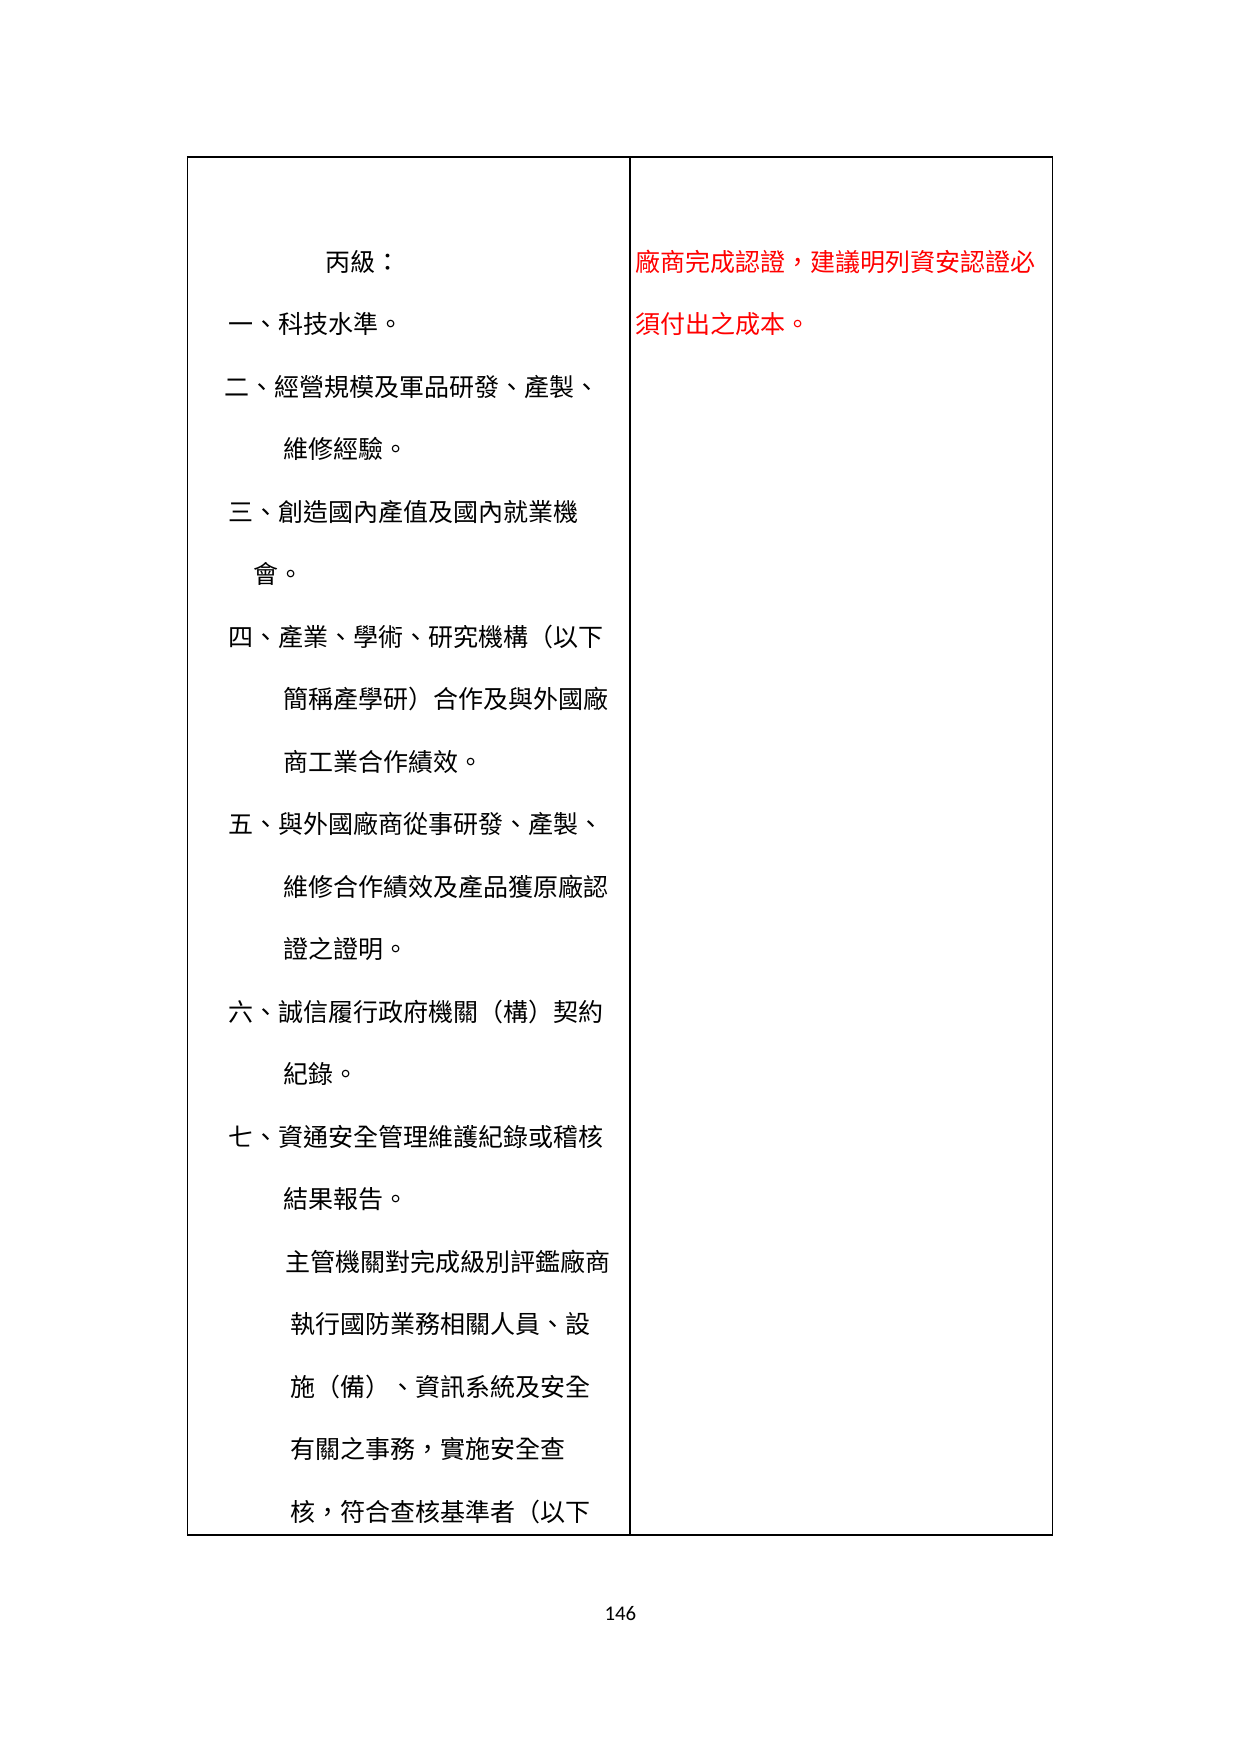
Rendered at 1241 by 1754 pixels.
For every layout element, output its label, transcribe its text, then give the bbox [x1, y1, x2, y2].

table_cell 丙級： 一、科技水準。 二、經營規模及軍品研發、產製、維修經驗。 三、創造國內產值及國內就業機會。 四、產業、學術、研究機構（以下簡稱產學研）合作及與外國廠商工業合作績效。 五、與外國廠商從事研發、產製、維修合作績效及產品獲原廠認證之證明。 六、誠信履行政府機關（構）契約紀錄。 七、資通安全管理維護紀錄或稽核結果報告。 主管機關對完成級別評鑑廠商執行國防業務相關人員、設施（備）、資訊系統及安全有關之事務，實施安全查核，符合查核基準者（以下 [188, 158, 629, 1534]
table_cell 廠商完成認證，建議明列資安認證必須付出之成本。 [631, 158, 1052, 1534]
